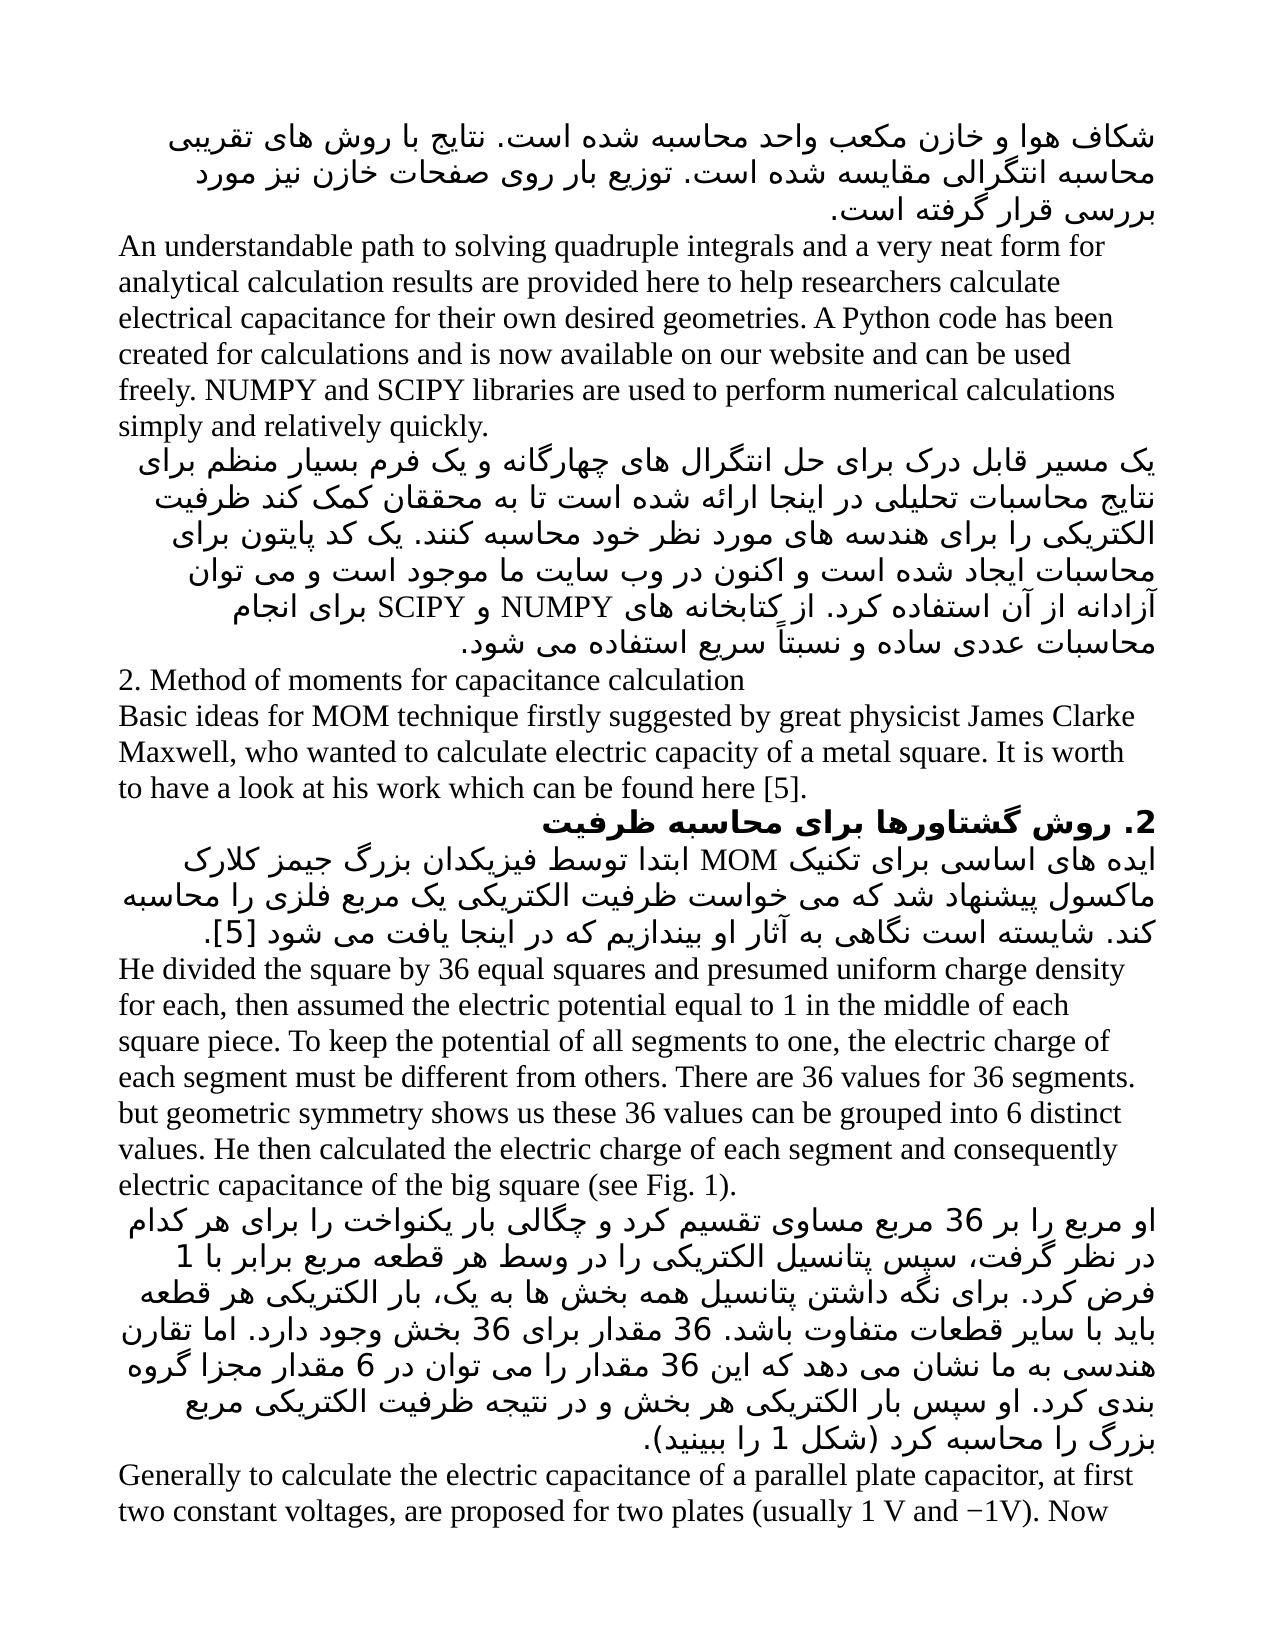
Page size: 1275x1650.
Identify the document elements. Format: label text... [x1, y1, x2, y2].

text 2. Method of moments for capacitance calculation [118, 661, 1157, 697]
text Basic ideas for MOM technique firstly suggested by great physicist James Clarke Maxwell, who wanted to calculate electric capacity of a metal square. It is worth to have a look at his work which can be found here [5]. [118, 697, 1157, 805]
text ایده های اساسی برای تکنیک MOM ابتدا توسط فیزیکدان بزرگ جیمز کلارک ماکسول پیشنهاد شد که می خواست ظرفیت الکتریکی یک مربع فلزی را محاسبه کند. شایسته است نگاهی به آثار او بیندازیم که در اینجا یافت می شود [5]. [118, 841, 1157, 950]
text یک مسیر قابل درک برای حل انتگرال های چهارگانه و یک فرم بسیار منظم برای نتایج محاسبات تحلیلی در اینجا ارائه شده است تا به محققان کمک کند ظرفیت الکتریکی را برای هندسه های مورد نظر خود محاسبه کنند. یک کد پایتون برای محاسبات ایجاد شده است و اکنون در وب سایت ما موجود است و می توان آزادانه از آن استفاده کرد. از کتابخانه های NUMPY و SCIPY برای انجام محاسبات عددی ساده و نسبتاً سریع استفاده می شود. [118, 443, 1157, 661]
text او مربع را بر 36 مربع مساوی تقسیم کرد و چگالی بار یکنواخت را برای هر کدام در نظر گرفت، سپس پتانسیل الکتریکی را در وسط هر قطعه مربع برابر با 1 فرض کرد. برای نگه داشتن پتانسیل همه بخش ها به یک، بار الکتریکی هر قطعه باید با سایر قطعات متفاوت باشد. 36 مقدار برای 36 بخش وجود دارد. اما تقارن هندسی به ما نشان می دهد که این 36 مقدار را می توان در 6 مقدار مجزا گروه بندی کرد. او سپس بار الکتریکی هر بخش و در نتیجه ظرفیت الکتریکی مربع بزرگ را محاسبه کرد (شکل 1 را ببینید). [118, 1202, 1157, 1456]
text 2. روش گشتاورها برای محاسبه ظرفیت [118, 805, 1157, 841]
text شکاف هوا و خازن مکعب واحد محاسبه شده است. نتایج با روش های تقریبی محاسبه انتگرالی مقایسه شده است. توزیع بار روی صفحات خازن نیز مورد بررسی قرار گرفته است. [118, 118, 1157, 227]
text Generally to calculate the electric capacitance of a parallel plate capacitor, at first two constant voltages, are proposed for two plates (usually 1 V and −1V). Now [118, 1456, 1157, 1528]
text An understandable path to solving quadruple integrals and a very neat form for analytical calculation results are provided here to help researchers calculate electrical capacitance for their own desired geometries. A Python code has been created for calculations and is now available on our website and can be used freely. NUMPY and SCIPY libraries are used to perform numerical calculations simply and relatively quickly. [118, 227, 1157, 443]
text He divided the square by 36 equal squares and presumed uniform charge density for each, then assumed the electric potential equal to 1 in the middle of each square piece. To keep the potential of all segments to one, the electric charge of each segment must be different from others. There are 36 values for 36 segments. but geometric symmetry shows us these 36 values can be grouped into 6 distinct values. He then calculated the electric charge of each segment and consequently electric capacitance of the big square (see Fig. 1). [118, 950, 1157, 1202]
